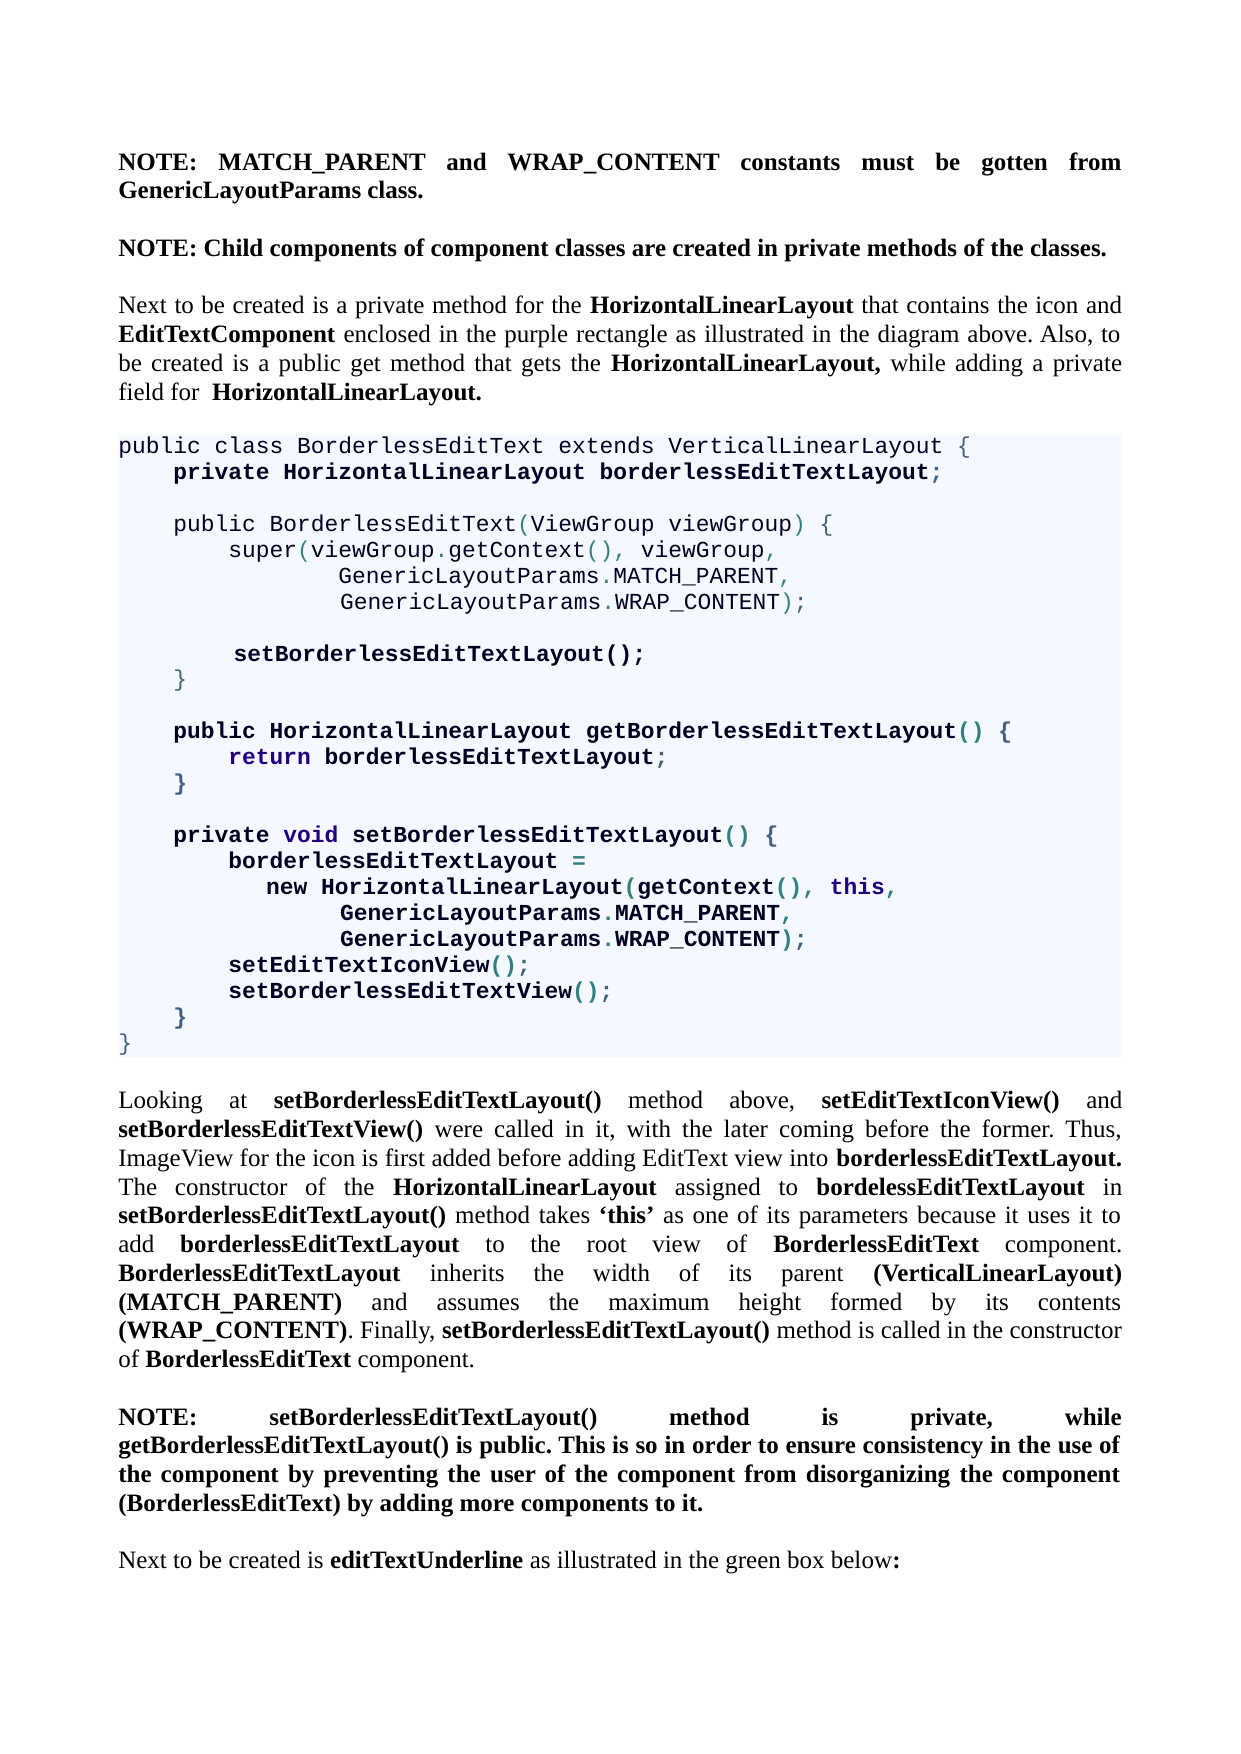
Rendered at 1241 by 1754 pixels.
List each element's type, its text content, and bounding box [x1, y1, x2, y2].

text NOTE: setBorderlessEditTextLayout() method is private, while getBorderlessEditTextLayout() is public. This is so in order to ensure consistency in the use of the component by preventing the user of the component from disorganizing the component (BorderlessEditText) by adding more components to it. [118, 1402, 1122, 1517]
text private void setBorderlessEditTextLayout() { [118, 823, 1122, 849]
text GenericLayoutParams.WRAP_CONTENT); [118, 927, 1122, 953]
text super(viewGroup.getContext(), viewGroup, [118, 538, 1122, 564]
text public HorizontalLinearLayout getBorderlessEditTextLayout() { [118, 720, 1122, 746]
text new HorizontalLinearLayout(getContext(), this, [118, 875, 1122, 901]
text setEditTextIconView(); [118, 953, 1122, 979]
text private HorizontalLinearLayout borderlessEditTextLayout; [118, 460, 1122, 486]
text GenericLayoutParams.MATCH_PARENT, [118, 564, 1122, 590]
text setBorderlessEditTextLayout(); [118, 642, 1122, 668]
text Next to be created is editTextUnderline as illustrated in the green box below: [118, 1546, 1122, 1574]
text borderlessEditTextLayout = [118, 849, 1122, 875]
text } [118, 1005, 1122, 1031]
text public class BorderlessEditText extends VerticalLinearLayout { [118, 434, 1122, 460]
text NOTE: Child components of component classes are created in private methods of the classes. [118, 233, 1122, 262]
text GenericLayoutParams.MATCH_PARENT, [118, 901, 1122, 927]
text } [118, 668, 1122, 694]
text Looking at setBorderlessEditTextLayout() method above, setEditTextIconView() and setBorderlessEditTextView() were called in it, with the later coming before the former. Thus, ImageView for the icon is first added before adding EditText view into borderlessEditTextLayout. The constructor of the HorizontalLinearLayout assigned to bordelessEditTextLayout in setBorderlessEditTextLayout() method takes ‘this’ as one of its parameters because it uses it to add borderlessEditTextLayout to the root view of BorderlessEditText component. BorderlessEditTextLayout inherits the width of its parent (VerticalLinearLayout) (MATCH_PARENT) and assumes the maximum height formed by its contents (WRAP_CONTENT). Finally, setBorderlessEditTextLayout() method is called in the constructor of BorderlessEditText component. [118, 1086, 1122, 1373]
text } [118, 772, 1122, 797]
text return borderlessEditTextLayout; [118, 746, 1122, 772]
text } [118, 1031, 1122, 1057]
text public BorderlessEditText(ViewGroup viewGroup) { [118, 512, 1122, 538]
text NOTE: MATCH_PARENT and WRAP_CONTENT constants must be gotten from GenericLayoutParams class. [118, 147, 1122, 204]
text setBorderlessEditTextView(); [118, 979, 1122, 1005]
text Next to be created is a private method for the HorizontalLinearLayout that contains the icon and EditTextComponent enclosed in the purple rectangle as illustrated in the diagram above. Also, to be created is a public get method that gets the HorizontalLinearLayout, while adding a private field for HorizontalLinearLayout. [118, 291, 1122, 406]
text GenericLayoutParams.WRAP_CONTENT); [118, 590, 1122, 616]
